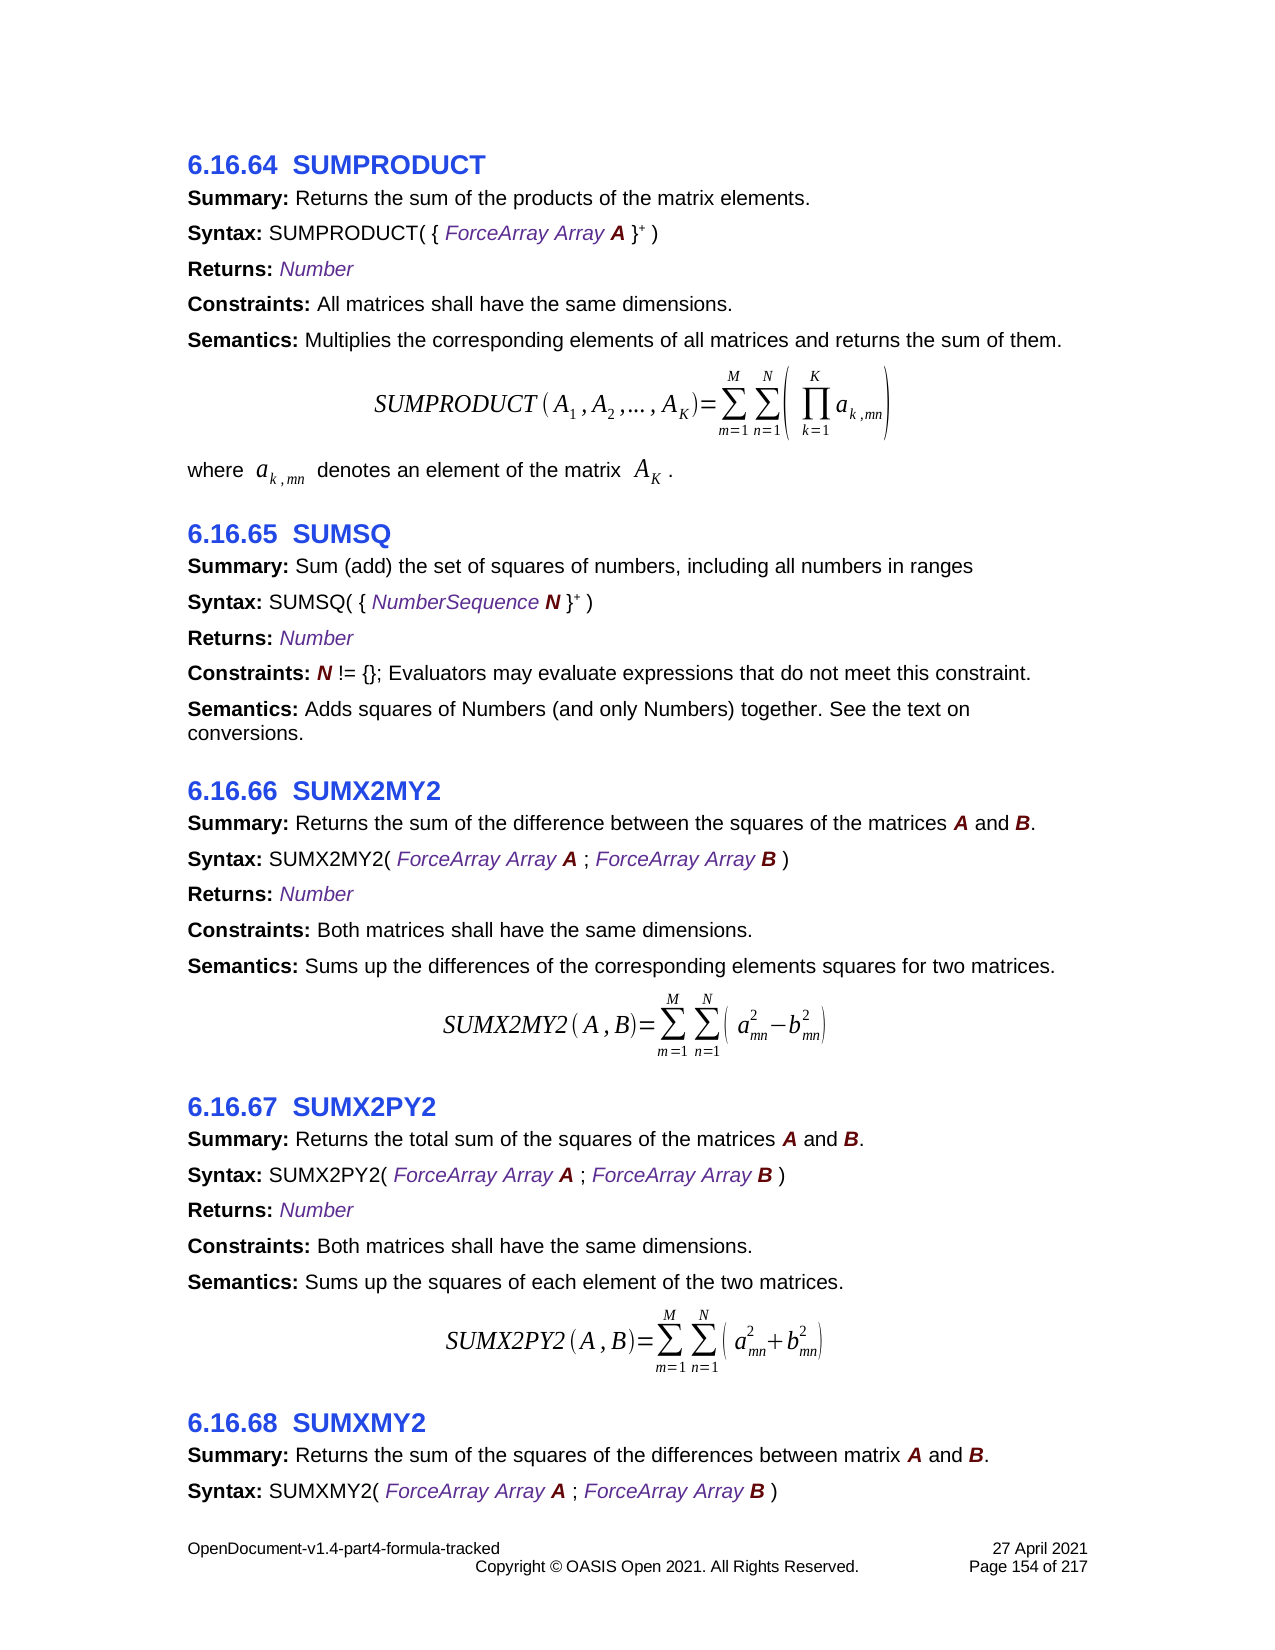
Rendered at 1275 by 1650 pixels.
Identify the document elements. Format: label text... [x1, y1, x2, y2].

text Constraints: Both matrices shall have the same dimensions. [187, 918, 1088, 942]
text Returns: Number [187, 1199, 1088, 1222]
text Returns: Number [187, 257, 1088, 281]
text Syntax: SUMSQ( { NumberSequence N }+ ) [187, 591, 1088, 614]
text Summary: Returns the sum of the products of the matrix elements. [187, 186, 1088, 209]
text Summary: Returns the sum of the squares of the differences between matrix A and B. [187, 1444, 1088, 1467]
text where denotes an element of the matrix . [187, 454, 1088, 488]
subtitle SUMX2PY2 [187, 1092, 1088, 1122]
text Constraints: N != {}; Evaluators may evaluate expressions that do not meet this constraint. [187, 662, 1088, 685]
text Semantics: Adds squares of Numbers (and only Numbers) together. See the text on conversions. [187, 697, 1088, 744]
text Semantics: Sums up the differences of the corresponding elements squares for two matrices. [187, 954, 1088, 978]
subtitle SUMPRODUCT [187, 150, 1088, 180]
text Syntax: SUMPRODUCT( { ForceArray Array A }+ ) [187, 222, 1088, 245]
text Syntax: SUMX2MY2( ForceArray Array A ; ForceArray Array B ) [187, 847, 1088, 871]
text Summary: Returns the total sum of the squares of the matrices A and B. [187, 1128, 1088, 1151]
text Returns: Number [187, 626, 1088, 650]
text Summary: Returns the sum of the difference between the squares of the matrices A and B. [187, 812, 1088, 835]
text Semantics: Multiplies the corresponding elements of all matrices and returns the sum of them. [187, 328, 1088, 352]
subtitle SUMXMY2 [187, 1408, 1088, 1438]
text Constraints: All matrices shall have the same dimensions. [187, 293, 1088, 316]
subtitle SUMSQ [187, 519, 1088, 549]
text Returns: Number [187, 883, 1088, 906]
text Syntax: SUMXMY2( ForceArray Array A ; ForceArray Array B ) [187, 1479, 1088, 1503]
subtitle SUMX2MY2 [187, 776, 1088, 806]
text Constraints: Both matrices shall have the same dimensions. [187, 1234, 1088, 1258]
text Syntax: SUMX2PY2( ForceArray Array A ; ForceArray Array B ) [187, 1163, 1088, 1187]
text Summary: Sum (add) the set of squares of numbers, including all numbers in ranges [187, 555, 1088, 578]
text Semantics: Sums up the squares of each element of the two matrices. [187, 1270, 1088, 1294]
